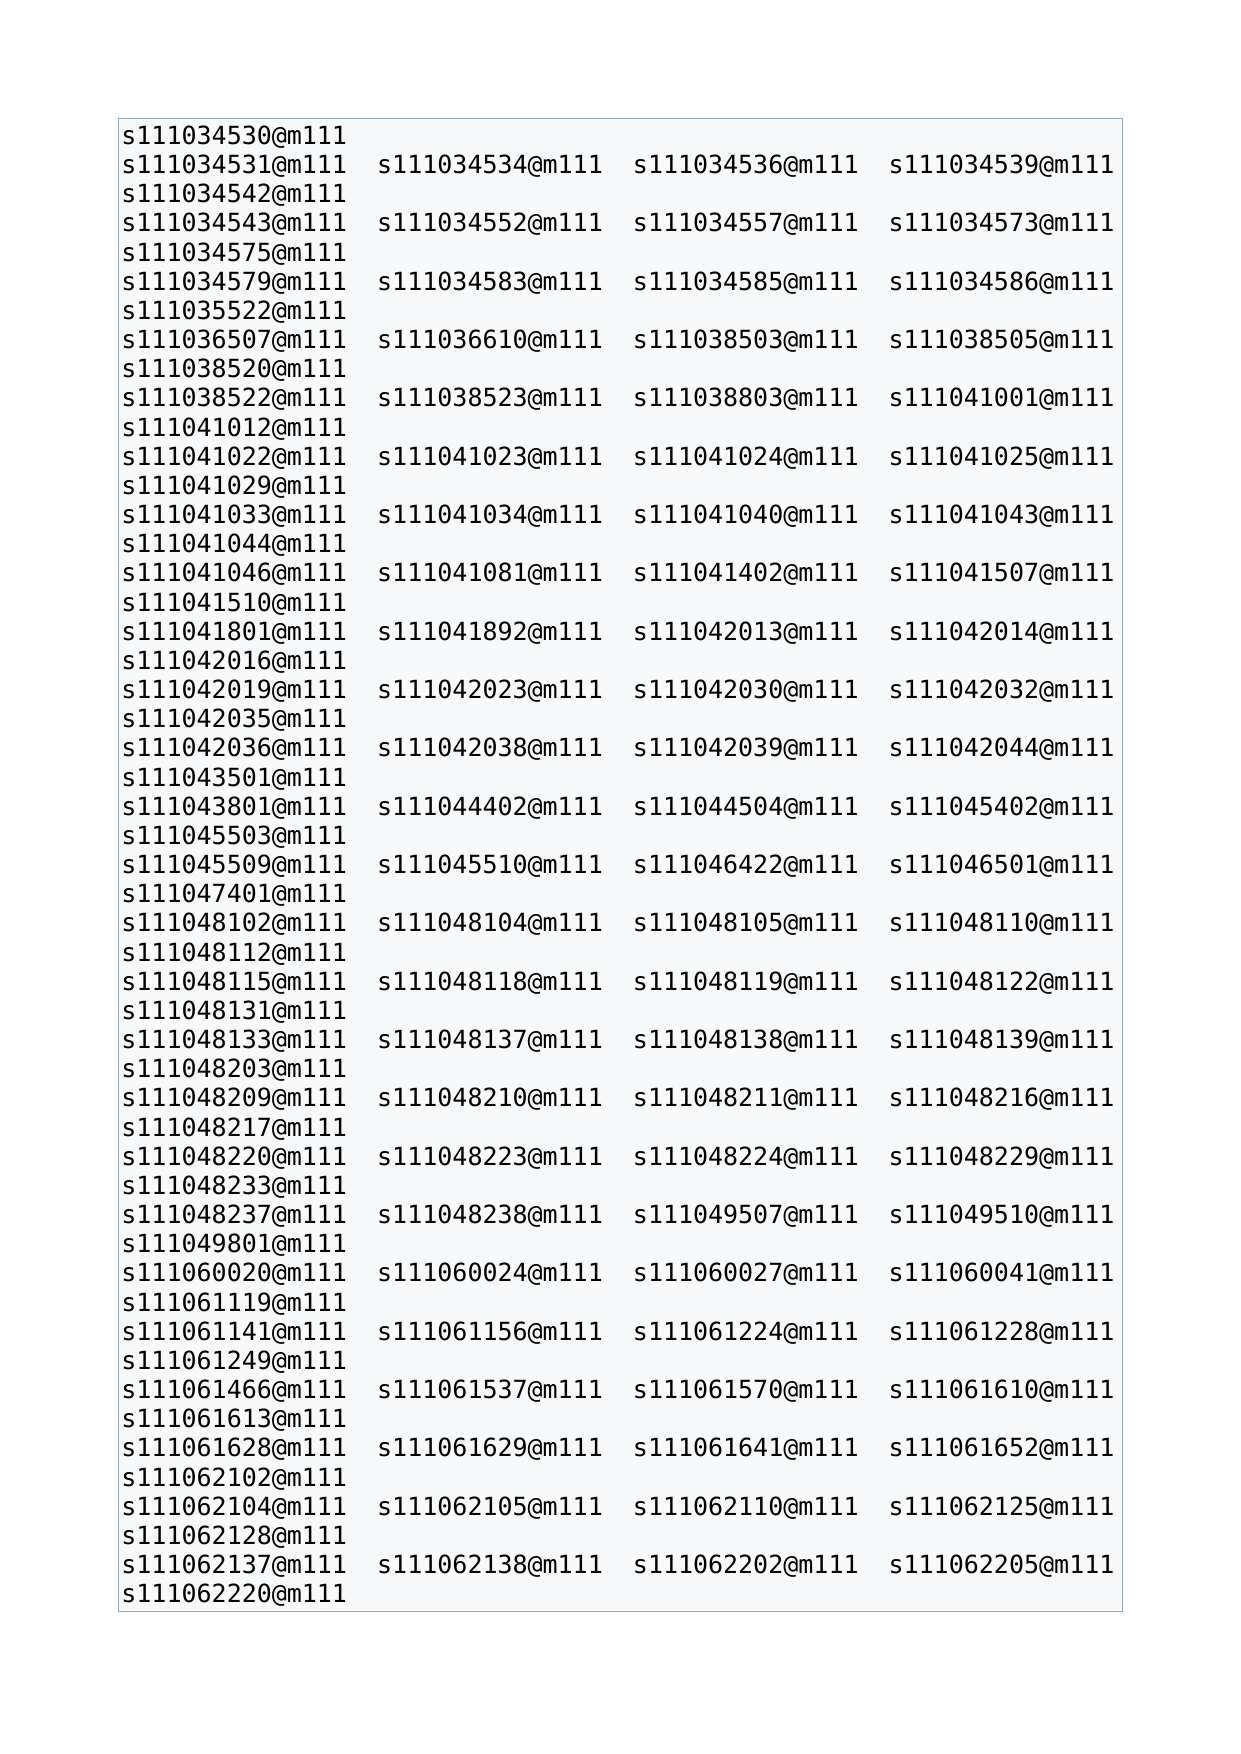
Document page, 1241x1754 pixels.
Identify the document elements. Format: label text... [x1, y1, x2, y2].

text s111034530@m111 s111034531@m111 s111034534@m111 s111034536@m111 s111034539@m111 s111034542@m111 s111034543@m111 s111034552@m111 s111034557@m111 s111034573@m111 s111034575@m111 s111034579@m111 s111034583@m111 s111034585@m111 s111034586@m111 s111035522@m111 s111036507@m111 s111036610@m111 s111038503@m111 s111038505@m111 s111038520@m111 s111038522@m111 s111038523@m111 s111038803@m111 s111041001@m111 s111041012@m111 s111041022@m111 s111041023@m111 s111041024@m111 s111041025@m111 s111041029@m111 s111041033@m111 s111041034@m111 s111041040@m111 s111041043@m111 s111041044@m111 s111041046@m111 s111041081@m111 s111041402@m111 s111041507@m111 s111041510@m111 s111041801@m111 s111041892@m111 s111042013@m111 s111042014@m111 s111042016@m111 s111042019@m111 s111042023@m111 s111042030@m111 s111042032@m111 s111042035@m111 s111042036@m111 s111042038@m111 s111042039@m111 s111042044@m111 s111043501@m111 s111043801@m111 s111044402@m111 s111044504@m111 s111045402@m111 s111045503@m111 s111045509@m111 s111045510@m111 s111046422@m111 s111046501@m111 s111047401@m111 s111048102@m111 s111048104@m111 s111048105@m111 s111048110@m111 s111048112@m111 s111048115@m111 s111048118@m111 s111048119@m111 s111048122@m111 s111048131@m111 s111048133@m111 s111048137@m111 s111048138@m111 s111048139@m111 s111048203@m111 s111048209@m111 s111048210@m111 s111048211@m111 s111048216@m111 s111048217@m111 s111048220@m111 s111048223@m111 s111048224@m111 s111048229@m111 s111048233@m111 s111048237@m111 s111048238@m111 s111049507@m111 s111049510@m111 s111049801@m111 s111060020@m111 s111060024@m111 s111060027@m111 s111060041@m111 s111061119@m111 s111061141@m111 s111061156@m111 s111061224@m111 s111061228@m111 s111061249@m111 s111061466@m111 s111061537@m111 s111061570@m111 s111061610@m111 s111061613@m111 s111061628@m111 s111061629@m111 s111061641@m111 s111061652@m111 s111062102@m111 s111062104@m111 s111062105@m111 s111062110@m111 s111062125@m111 s111062128@m111 s111062137@m111 s111062138@m111 s111062202@m111 s111062205@m111 s111062220@m111 [119, 119, 1122, 1611]
